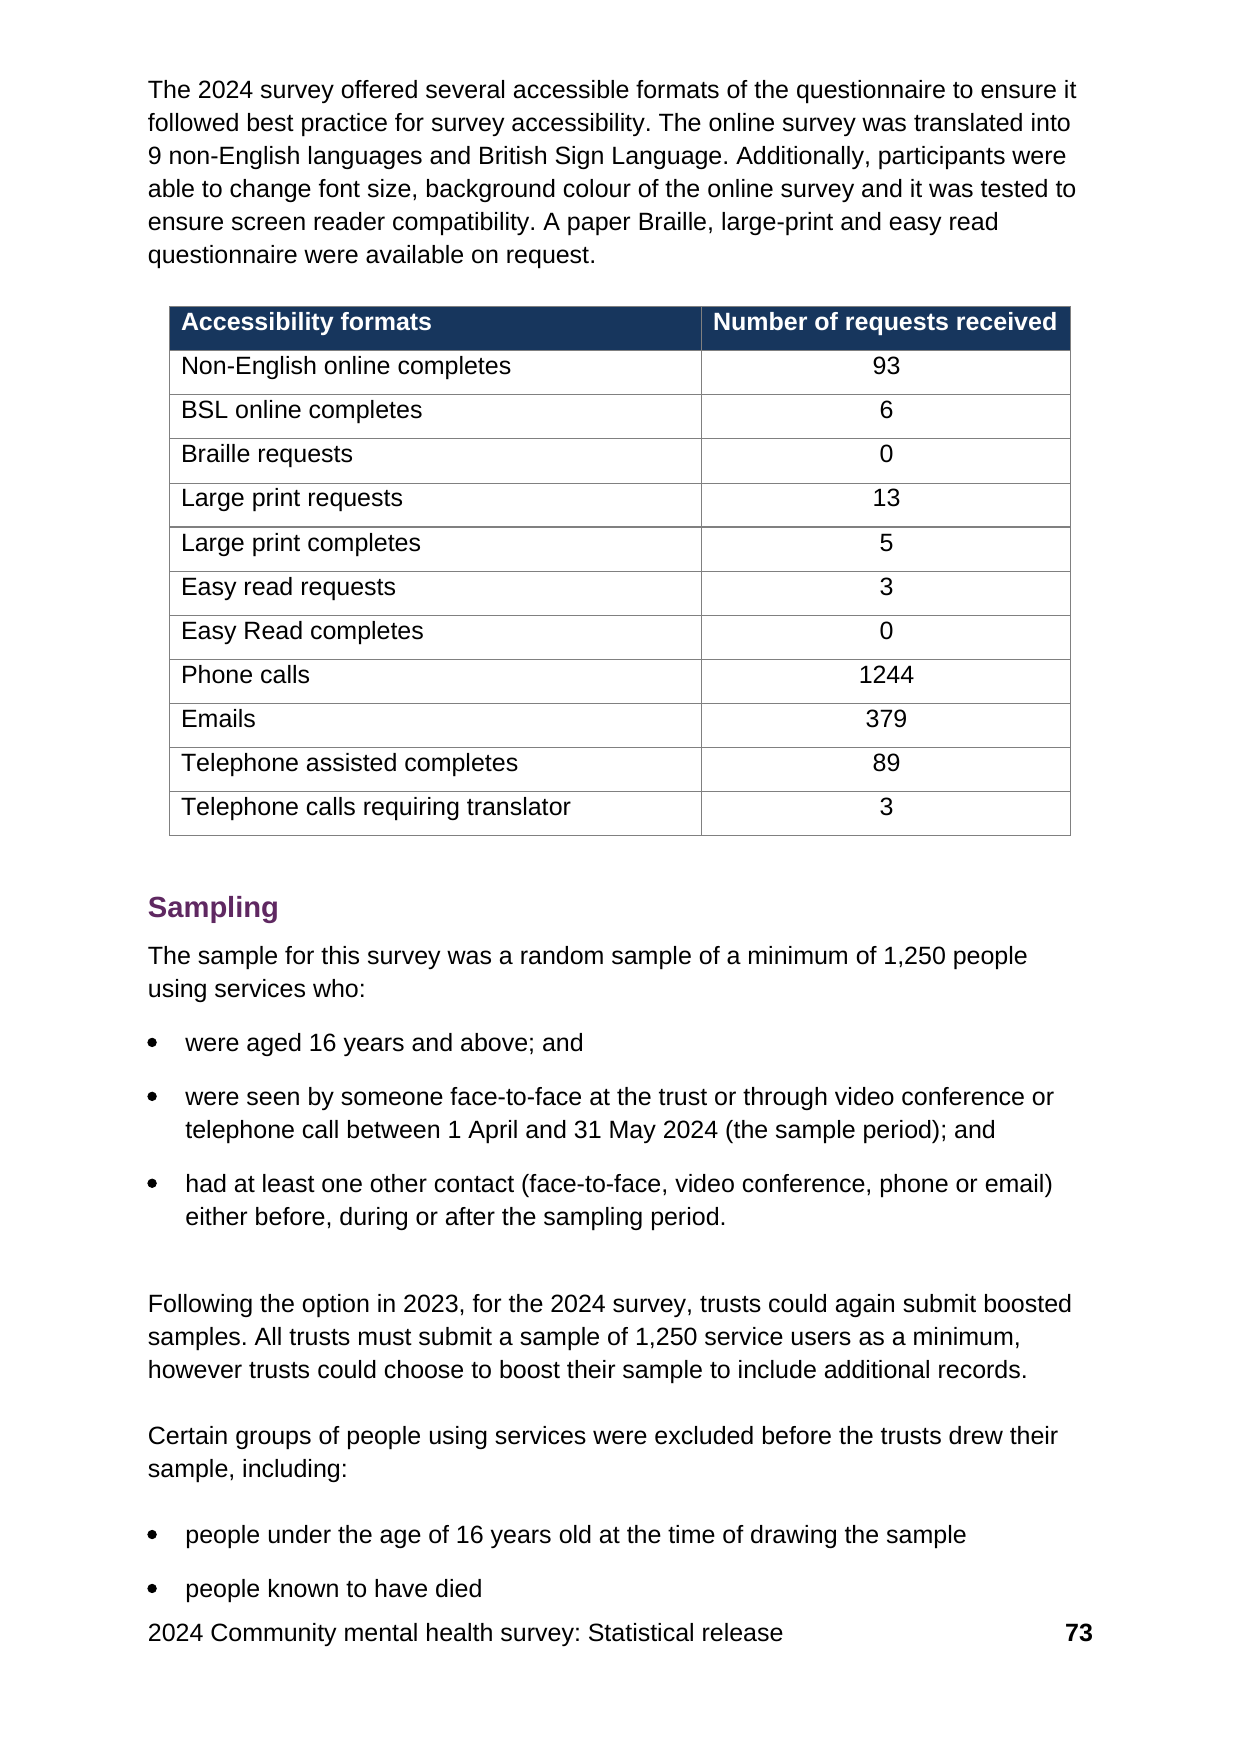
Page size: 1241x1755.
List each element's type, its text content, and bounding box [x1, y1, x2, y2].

table_header Accessibility formats [170, 307, 701, 350]
text The 2024 survey offered several accessible formats of the questionnaire to ensure it followed best practice for survey accessibility. The online survey was translated into 9 non-English languages and British Sign Language. Additionally, participants were able to change font size, background colour of the online survey and it was tested to ensure screen reader compatibility. A paper Braille, large-print and easy read questionnaire were available on request. [148, 75, 1093, 269]
list were aged 16 years and above; and [148, 1028, 1093, 1057]
table_cell Large print requests [170, 484, 701, 526]
table_cell BSL online completes [170, 395, 701, 438]
table_cell 1244 [702, 660, 1070, 703]
table_cell Emails [170, 704, 701, 747]
table_cell 89 [702, 748, 1070, 791]
table_cell 0 [702, 439, 1070, 482]
subtitle Sampling [148, 890, 1093, 923]
table_cell Telephone calls requiring translator [170, 792, 701, 835]
table_cell 6 [702, 395, 1070, 438]
list were seen by someone face-to-face at the trust or through video conference or telephone call between 1 April and 31 May 2024 (the sample period); and [148, 1082, 1093, 1143]
table_cell 0 [702, 616, 1070, 659]
table_cell Braille requests [170, 439, 701, 482]
table_cell Easy read requests [170, 572, 701, 614]
text Following the option in 2023, for the 2024 survey, trusts could again submit boosted samples. All trusts must submit a sample of 1,250 service users as a minimum, however trusts could choose to boost their sample to include additional records. [148, 1289, 1093, 1383]
table_cell 3 [702, 792, 1070, 835]
table_cell 379 [702, 704, 1070, 747]
list people known to have died [148, 1574, 1093, 1603]
table_cell 13 [702, 484, 1070, 526]
table_cell Large print completes [170, 528, 701, 571]
table_cell Telephone assisted completes [170, 748, 701, 791]
table_header Number of requests received [702, 307, 1070, 350]
list had at least one other contact (face-to-face, video conference, phone or email) either before, during or after the sampling period. [148, 1169, 1093, 1231]
table_cell 5 [702, 528, 1070, 571]
list people under the age of 16 years old at the time of drawing the sample [148, 1520, 1093, 1549]
table_cell 3 [702, 572, 1070, 614]
table_cell 93 [702, 351, 1070, 394]
table_cell Non-English online completes [170, 351, 701, 394]
text Certain groups of people using services were excluded before the trusts drew their sample, including: [148, 1421, 1093, 1482]
table_cell Phone calls [170, 660, 701, 703]
table_cell Easy Read completes [170, 616, 701, 659]
text The sample for this survey was a random sample of a minimum of 1,250 people using services who: [148, 941, 1093, 1003]
